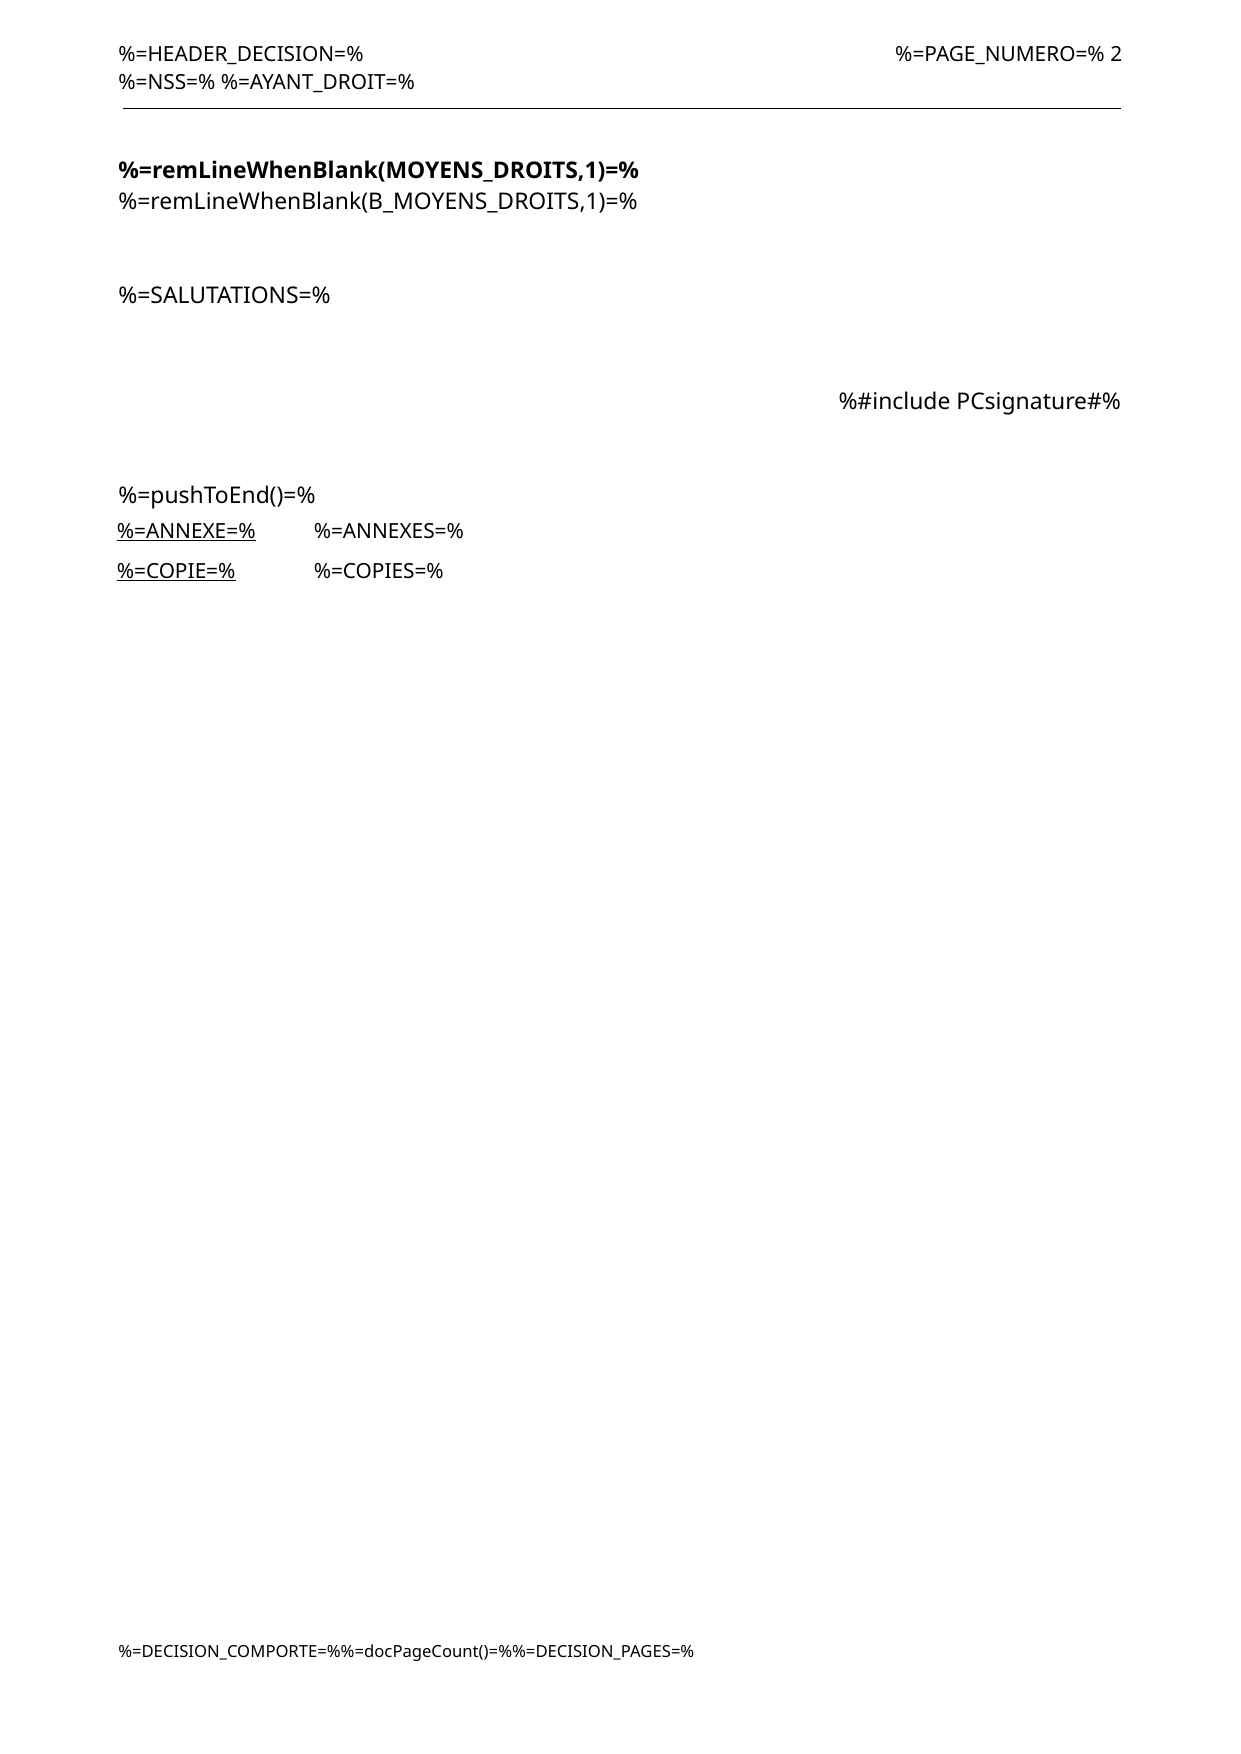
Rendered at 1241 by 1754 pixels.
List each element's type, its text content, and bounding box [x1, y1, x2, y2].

table_header %=ANNEXES=% [315, 510, 1122, 550]
text %=remLineWhenBlank(MOYENS_DROITS,1)=% [118, 154, 1122, 185]
text %=pushToEnd()=% [118, 479, 1122, 510]
text %=remLineWhenBlank(B_MOYENS_DROITS,1)=% [118, 185, 1122, 216]
text %#include PCsignature#% [118, 385, 1122, 416]
table_header %=ANNEXE=% [118, 510, 315, 550]
table_cell %=COPIES=% [315, 550, 1122, 590]
text %=SALUTATIONS=% [118, 279, 1122, 310]
table_cell %=COPIE=% [118, 550, 315, 590]
